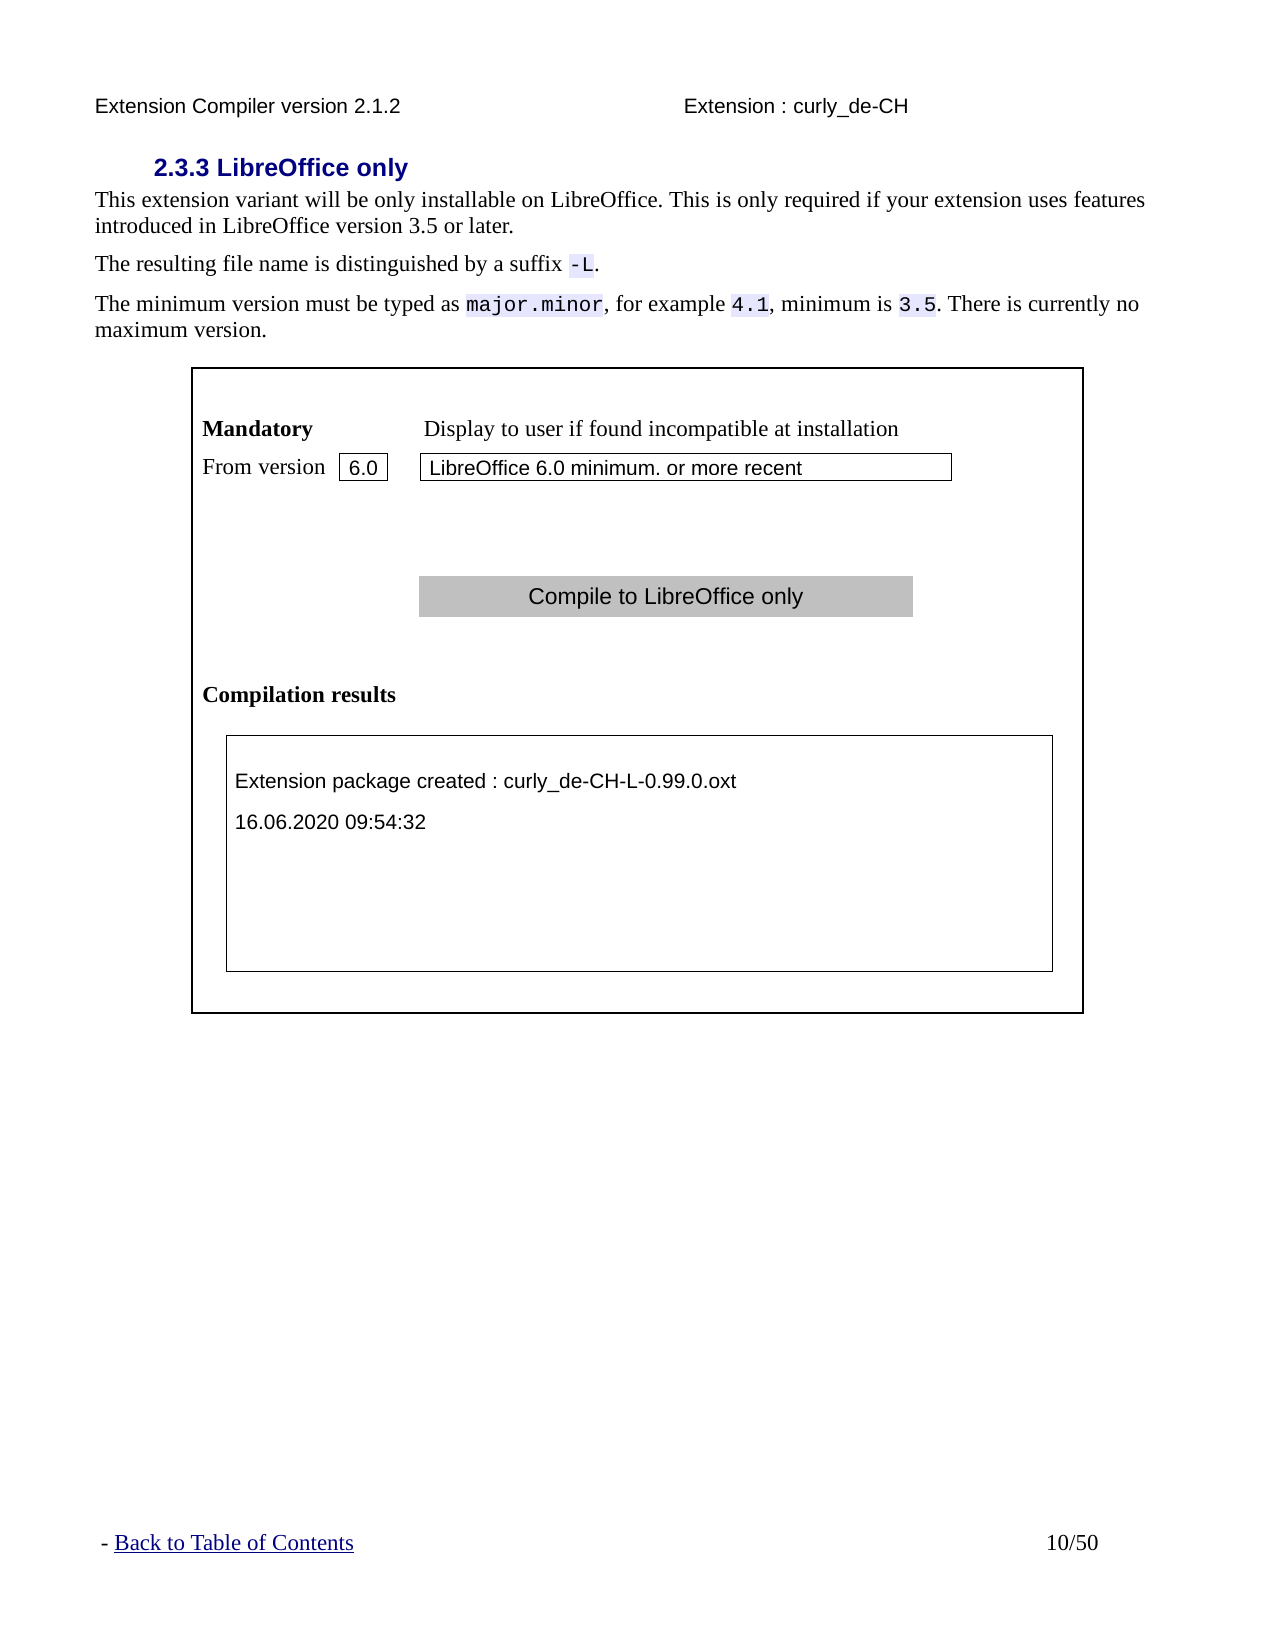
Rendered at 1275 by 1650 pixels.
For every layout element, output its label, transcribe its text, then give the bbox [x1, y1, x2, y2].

text Compilation results [202, 682, 1073, 708]
text The minimum version must be typed as major.minor, for example 4.1, minimum is 3.5. There is currently no maximum version. [94, 290, 1181, 343]
subtitle LibreOffice only [153, 153, 1181, 181]
text [952, 454, 1073, 480]
text This extension variant will be only installable on LibreOffice. This is only required if your extension uses features introduced in LibreOffice version 3.5 or later. [94, 187, 1181, 238]
text [388, 454, 420, 480]
text From version [202, 454, 339, 480]
text The resulting file name is distinguished by a suffix -L. [94, 251, 1181, 278]
text Mandatory Display to user if found incompatible at installation [202, 416, 1073, 442]
